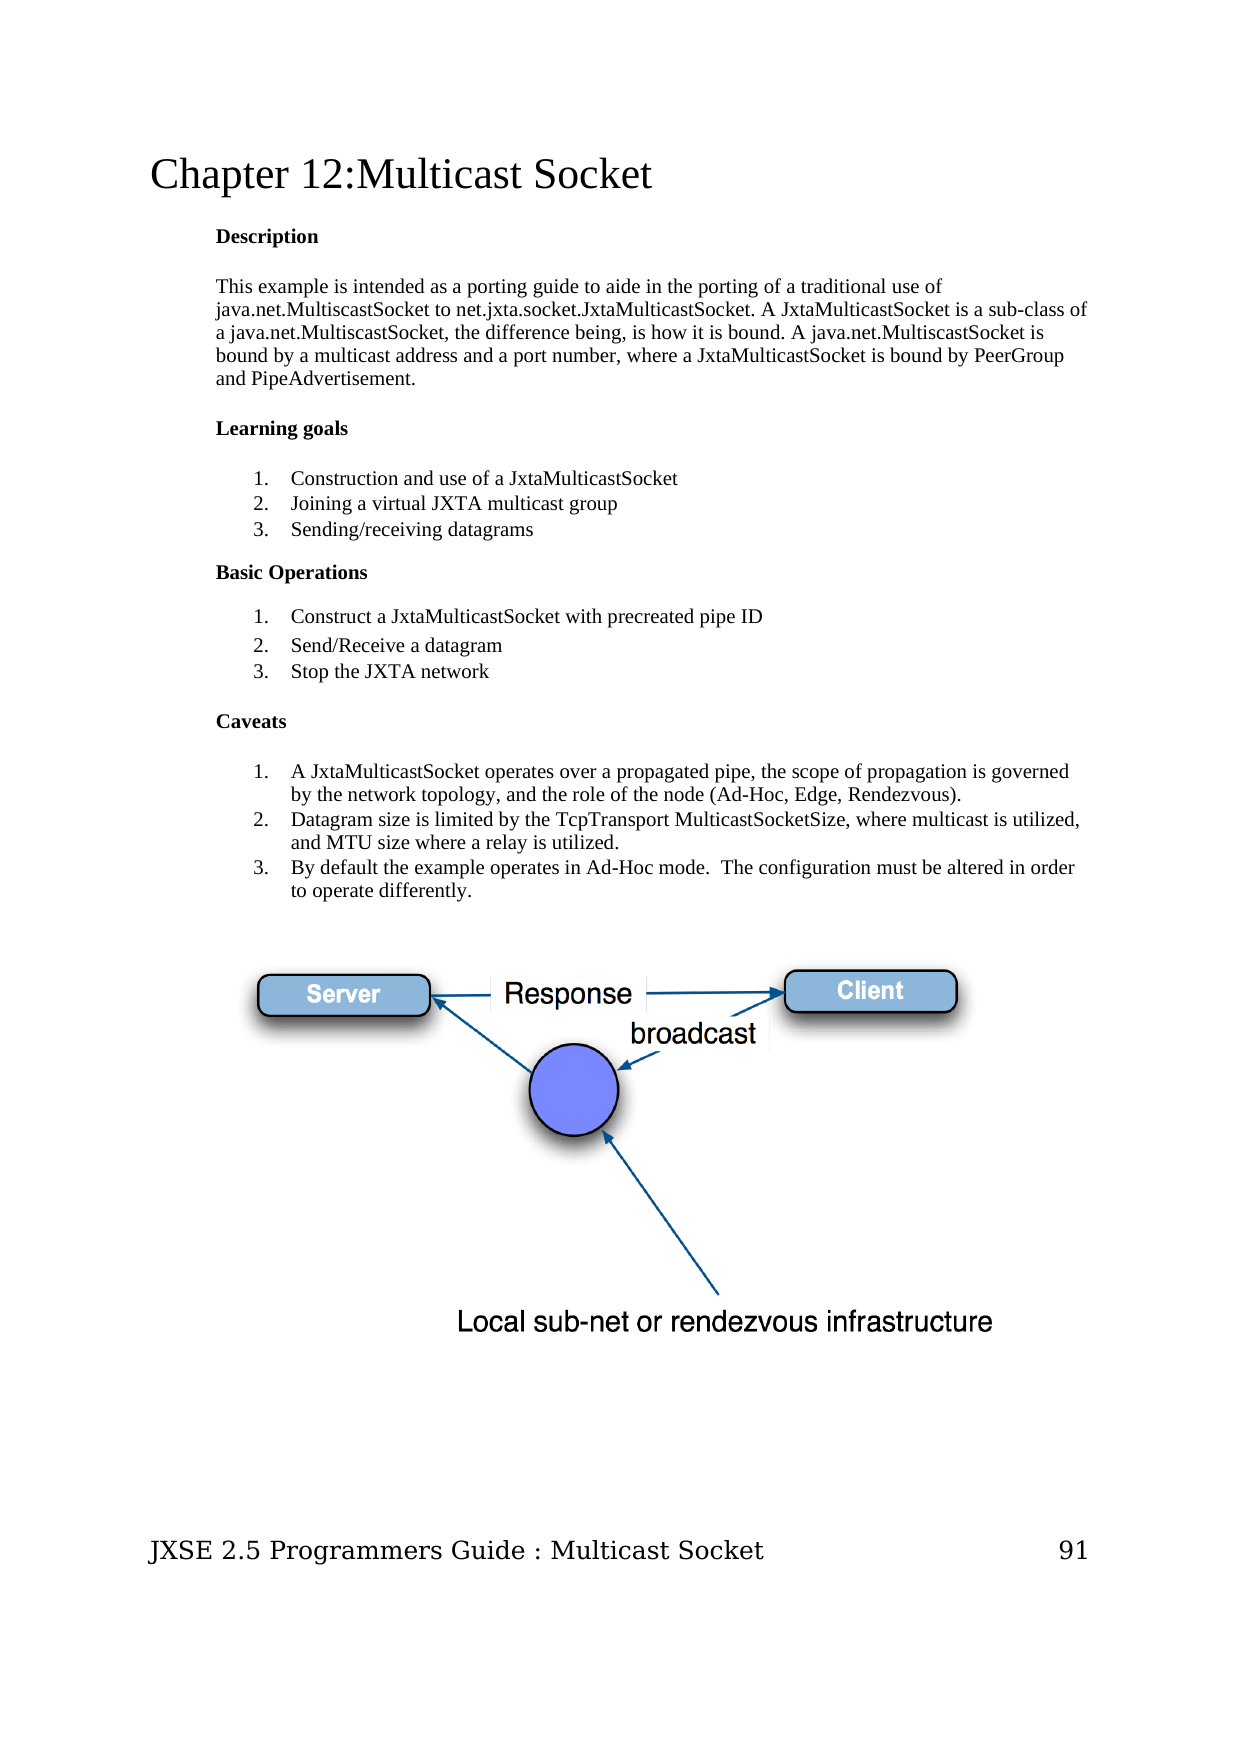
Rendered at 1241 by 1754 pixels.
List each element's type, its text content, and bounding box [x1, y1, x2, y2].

list Send/Receive a datagram [253, 634, 1090, 657]
list A JxtaMulticastSocket operates over a propagated pipe, the scope of propagation is governed by the network topology, and the role of the node (Ad-Hoc, Edge, Rendezvous). [253, 760, 1090, 806]
title Multicast Socket [150, 150, 1041, 198]
list Construction and use of a JxtaMulticastSocket [253, 467, 1090, 490]
list Datagram size is limited by the TcpTransport MulticastSocketSize, where multicast is utilized, and MTU size where a relay is utilized. [253, 808, 1090, 854]
text Caveats [216, 710, 1090, 733]
list By default the example operates in Ad-Hoc mode. The configuration must be altered in order to operate differently. [253, 856, 1090, 902]
text Basic Operations [216, 561, 1090, 584]
text This example is intended as a porting guide to aide in the porting of a traditional use of java.net.MultiscastSocket to net.jxta.socket.JxtaMulticastSocket. A JxtaMulticastSocket is a sub-class of a java.net.MultiscastSocket, the difference being, is how it is bound. A java.net.MultiscastSocket is bound by a multicast address and a port number, where a JxtaMulticastSocket is bound by PeerGroup and PipeAdvertisement. [216, 275, 1090, 390]
list Joining a virtual JXTA multicast group [253, 492, 1090, 515]
list Sending/receiving datagrams [253, 517, 1090, 540]
text Learning goals [216, 417, 1090, 440]
list Construct a JxtaMulticastSocket with precreated pipe ID [253, 605, 1090, 628]
list Stop the JXTA network [253, 659, 1090, 682]
text Description [216, 224, 1090, 247]
picture [231, 952, 1009, 1342]
